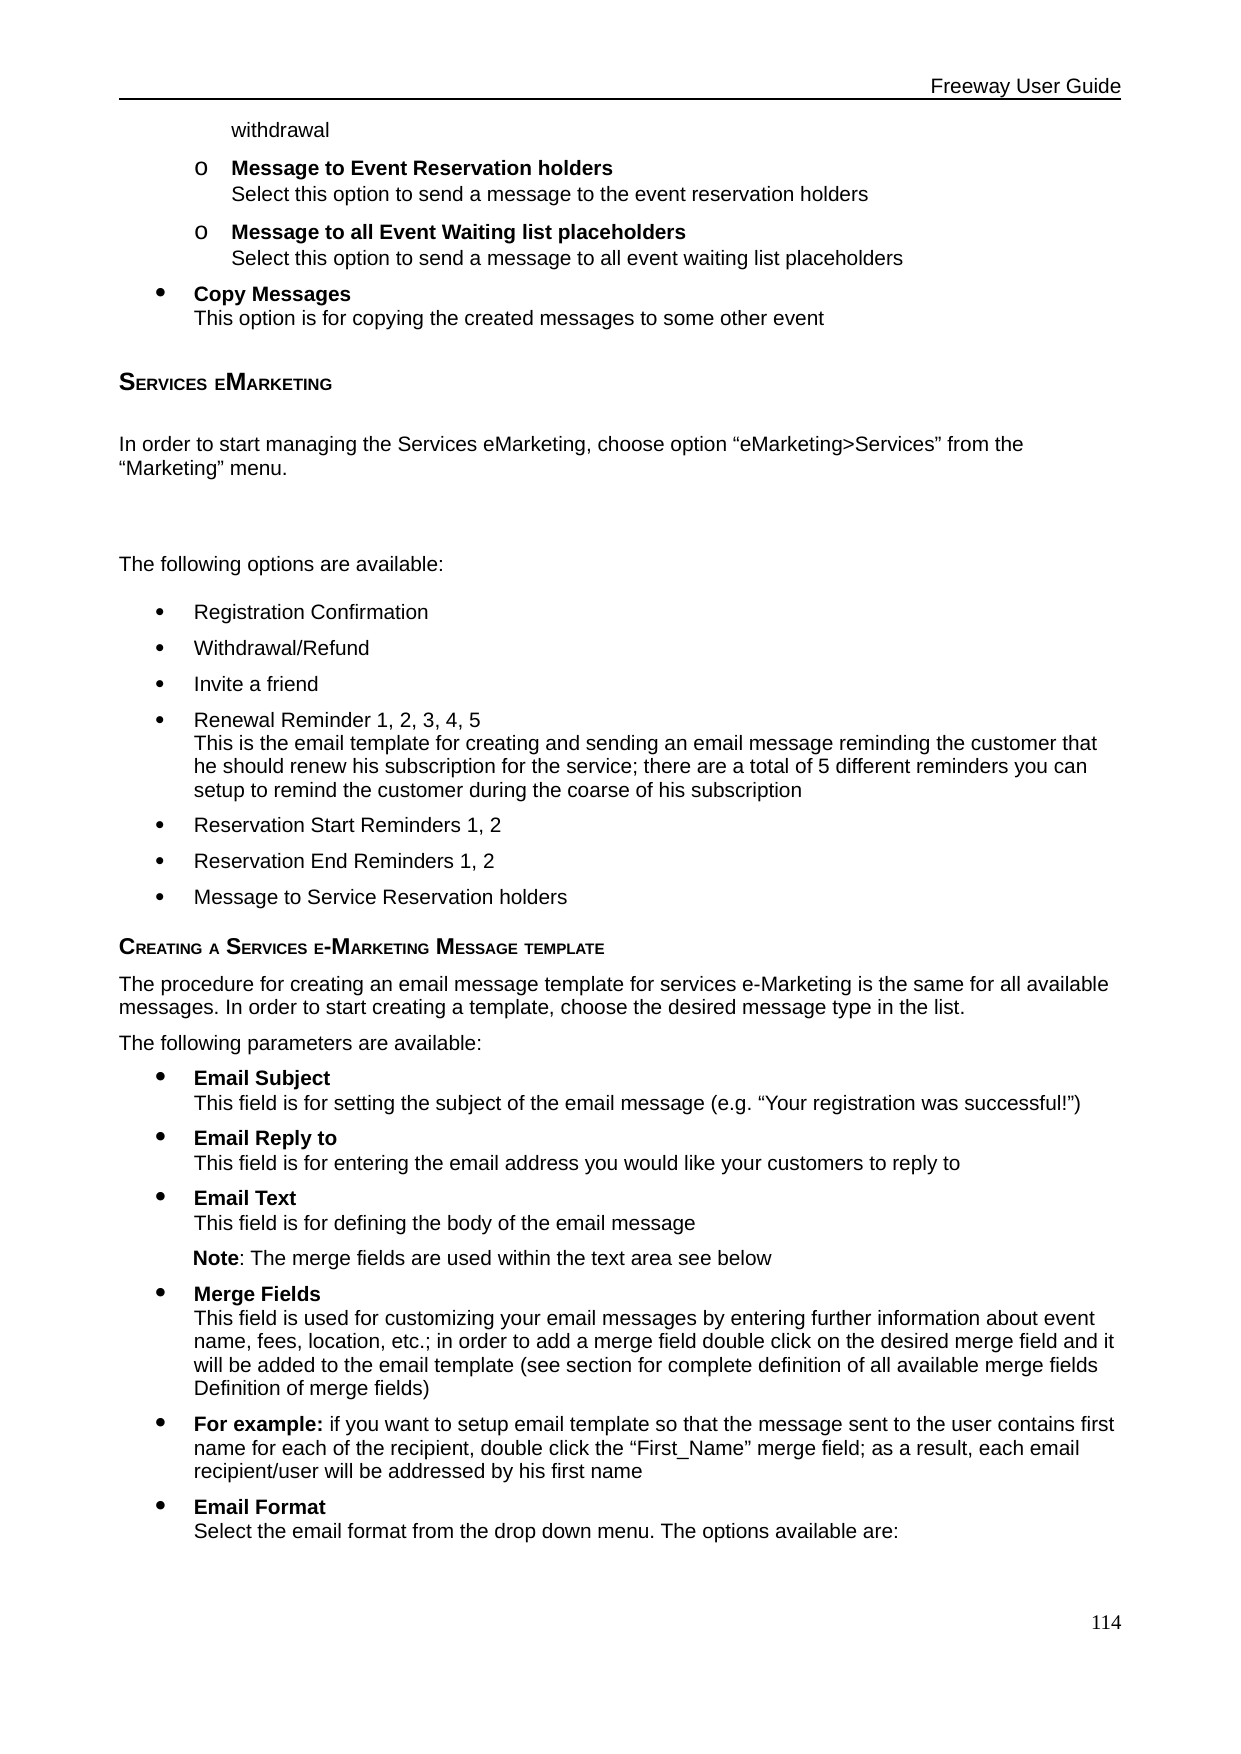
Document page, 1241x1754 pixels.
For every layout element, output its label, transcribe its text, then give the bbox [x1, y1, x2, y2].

list Merge Fields This field is used for customizing your email messages by entering further information about event name, fees, location, etc.; in order to add a merge field double click on the desired merge field and it will be added to the email template (see section for complete definition of all available merge fields Definition of merge fields) [156, 1282, 1121, 1400]
list Renewal Reminder 1, 2, 3, 4, 5 This is the email template for creating and sending an email message reminding the customer that he should renew his subscription for the service; there are a total of 5 different reminders you can setup to remind the customer during the coarse of his subscription [156, 708, 1121, 801]
subtitle Services eMarketing [119, 368, 1121, 396]
list Reservation Start Reminders 1, 2 [156, 814, 1121, 837]
list Invite a friend [156, 673, 1121, 696]
list Email Subject This field is for setting the subject of the email message (e.g. “Your registration was successful!”) [156, 1067, 1121, 1114]
list Message to Event Reservation holders Select this option to send a message to the event reservation holders [194, 154, 1121, 206]
text The procedure for creating an email message template for services e-Marketing is the same for all available messages. In order to start creating a template, choose the desired message type in the list. [119, 972, 1121, 1018]
list For example: if you want to setup email template so that the message sent to the user contains first name for each of the recipient, double click the “First_Name” merge field; as a result, each email recipient/user will be addressed by his first name [156, 1412, 1121, 1483]
list Copy Messages This option is for copying the created messages to some other event [156, 283, 1121, 330]
list Withdrawal/Refund [156, 637, 1121, 660]
list Registration Confirmation [156, 601, 1121, 624]
list Email Format Select the email format from the drop down menu. The options available are: [156, 1495, 1121, 1543]
text Note: The merge fields are used within the text area see below [156, 1247, 1121, 1270]
list Message to all Event Waiting list placeholders Select this option to send a message to all event waiting list placeholders [194, 218, 1121, 270]
subtitle Creating a Services e-Marketing Message template [119, 934, 1121, 959]
list Reservation End Reminders 1, 2 [156, 850, 1121, 873]
text In order to start managing the Services eMarketing, choose option “eMarketing>Services” from the “Marketing” menu. [119, 433, 1121, 479]
list Message to Service Reservation holders [156, 886, 1121, 909]
text The following options are available: [119, 553, 1121, 576]
text The following parameters are available: [119, 1031, 1121, 1054]
list Email Text This field is for defining the body of the email message [156, 1187, 1121, 1234]
list withdrawal [194, 119, 1121, 142]
list Email Reply to This field is for entering the email address you would like your customers to reply to [156, 1127, 1121, 1174]
